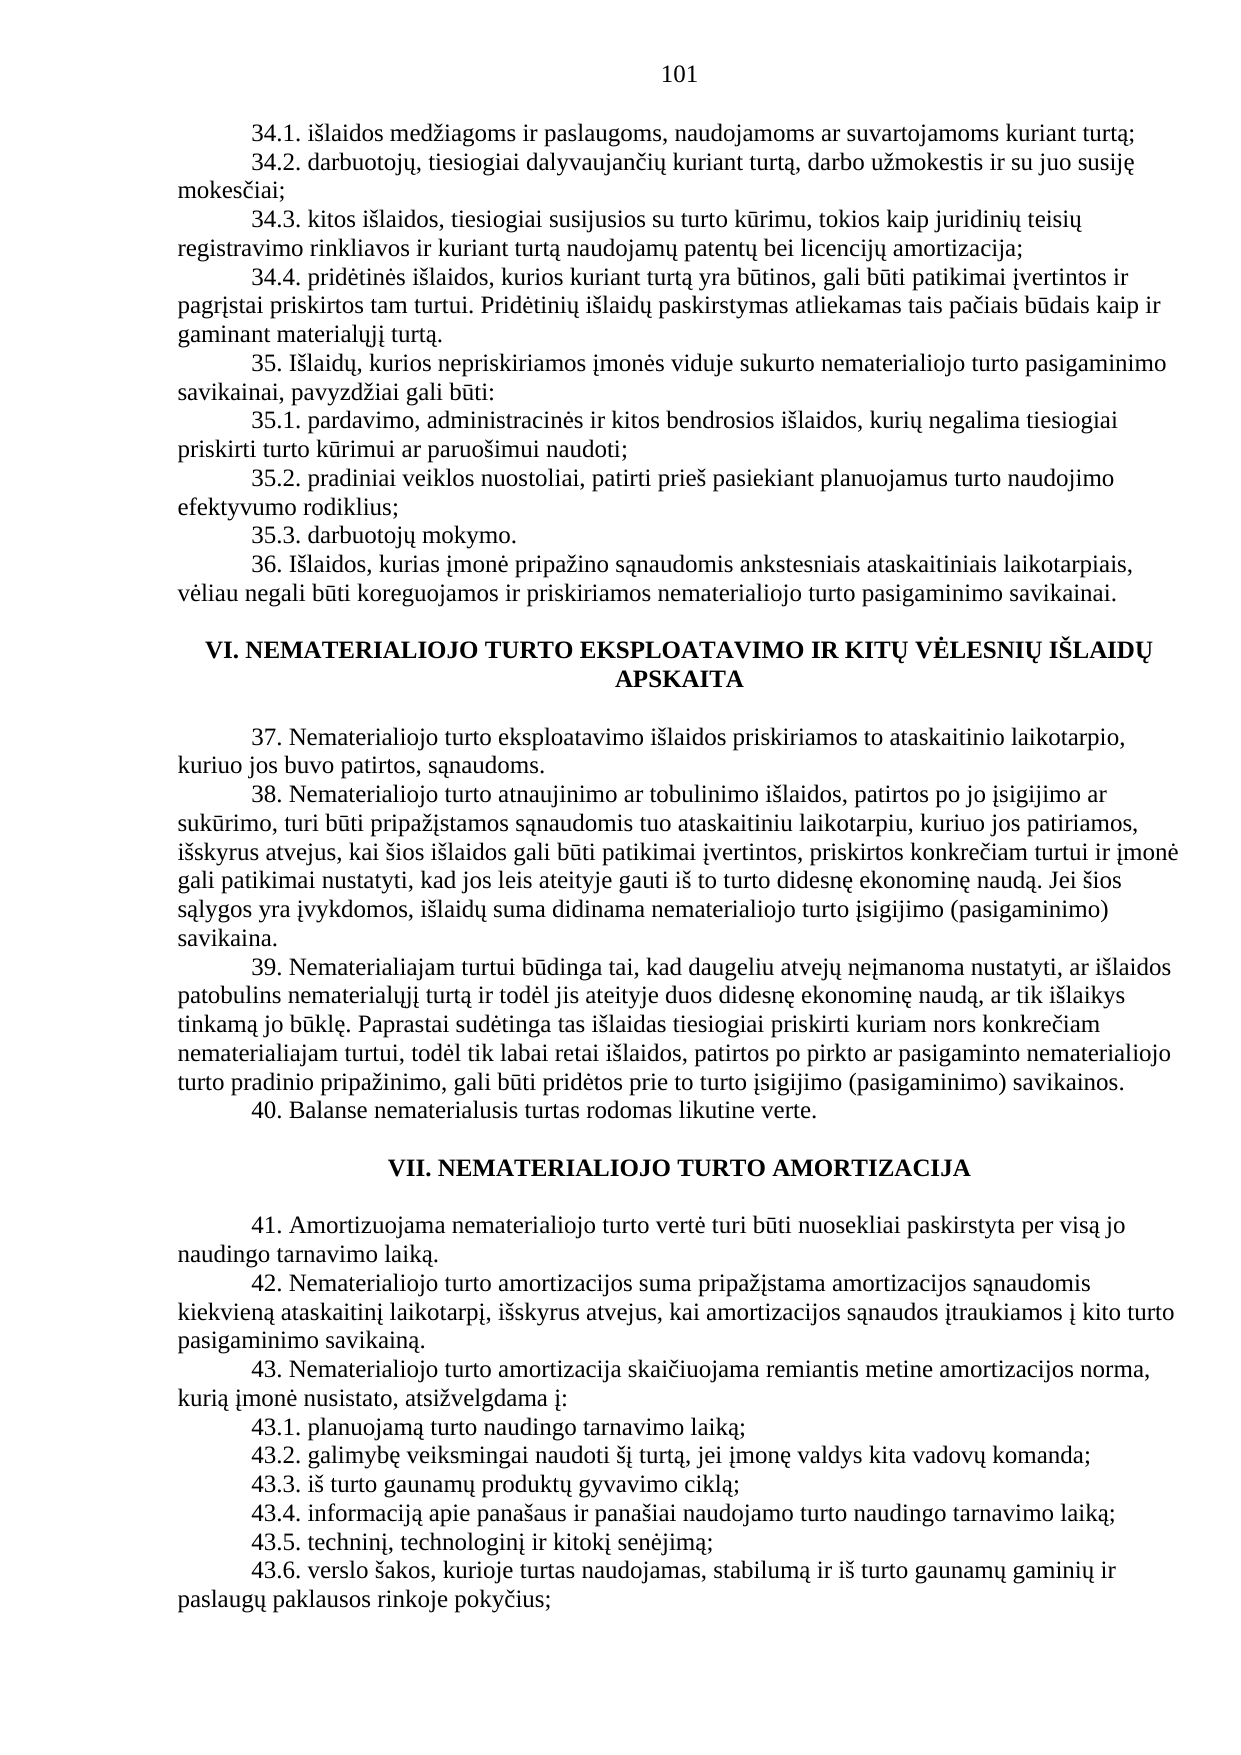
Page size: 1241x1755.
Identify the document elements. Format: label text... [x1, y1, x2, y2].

text 39. Nematerialiajam turtui būdinga tai, kad daugeliu atvejų neįmanoma nustatyti, ar išlaidos patobulins nematerialųjį turtą ir todėl jis ateityje duos didesnę ekonominę naudą, ar tik išlaikys tinkamą jo būklę. Paprastai sudėtinga tas išlaidas tiesiogiai priskirti kuriam nors konkrečiam nematerialiajam turtui, todėl tik labai retai išlaidos, patirtos po pirkto ar pasigaminto nematerialiojo turto pradinio pripažinimo, gali būti pridėtos prie to turto įsigijimo (pasigaminimo) savikainos. [177, 952, 1181, 1096]
text 34.4. pridėtinės išlaidos, kurios kuriant turtą yra būtinos, gali būti patikimai įvertintos ir pagrįstai priskirtos tam turtui. Pridėtinių išlaidų paskirstymas atliekamas tais pačiais būdais kaip ir gaminant materialųjį turtą. [177, 262, 1181, 348]
text 37. Nematerialiojo turto eksploatavimo išlaidos priskiriamos to ataskaitinio laikotarpio, kuriuo jos buvo patirtos, sąnaudoms. [177, 722, 1181, 779]
text 43.4. informaciją apie panašaus ir panašiai naudojamo turto naudingo tarnavimo laiką; [177, 1498, 1181, 1527]
text 36. Išlaidos, kurias įmonė pripažino sąnaudomis ankstesniais ataskaitiniais laikotarpiais, vėliau negali būti koreguojamos ir priskiriamos nematerialiojo turto pasigaminimo savikainai. [177, 549, 1181, 607]
text 42. Nematerialiojo turto amortizacijos suma pripažįstama amortizacijos sąnaudomis kiekvieną ataskaitinį laikotarpį, išskyrus atvejus, kai amortizacijos sąnaudos įtraukiamos į kito turto pasigaminimo savikainą. [177, 1268, 1181, 1354]
text 41. Amortizuojama nematerialiojo turto vertė turi būti nuosekliai paskirstyta per visą jo naudingo tarnavimo laiką. [177, 1211, 1181, 1268]
text 40. Balanse nematerialusis turtas rodomas likutine verte. [177, 1096, 1181, 1124]
text 35.1. pardavimo, administracinės ir kitos bendrosios išlaidos, kurių negalima tiesiogiai priskirti turto kūrimui ar paruošimui naudoti; [177, 406, 1181, 463]
text 34.1. išlaidos medžiagoms ir paslaugoms, naudojamoms ar suvartojamoms kuriant turtą; [177, 118, 1181, 147]
text 35.3. darbuotojų mokymo. [177, 521, 1181, 549]
text 43.1. planuojamą turto naudingo tarnavimo laiką; [177, 1412, 1181, 1441]
text 35. Išlaidų, kurios nepriskiriamos įmonės viduje sukurto nematerialiojo turto pasigaminimo savikainai, pavyzdžiai gali būti: [177, 348, 1181, 406]
text VII. NEMATERIALIOJO TURTO AMORTIZACIJA [177, 1153, 1181, 1182]
text 43.5. techninį, technologinį ir kitokį senėjimą; [177, 1527, 1181, 1556]
text 34.3. kitos išlaidos, tiesiogiai susijusios su turto kūrimu, tokios kaip juridinių teisių registravimo rinkliavos ir kuriant turtą naudojamų patentų bei licencijų amortizacija; [177, 204, 1181, 262]
text 38. Nematerialiojo turto atnaujinimo ar tobulinimo išlaidos, patirtos po jo įsigijimo ar sukūrimo, turi būti pripažįstamos sąnaudomis tuo ataskaitiniu laikotarpiu, kuriuo jos patiriamos, išskyrus atvejus, kai šios išlaidos gali būti patikimai įvertintos, priskirtos konkrečiam turtui ir įmonė gali patikimai nustatyti, kad jos leis ateityje gauti iš to turto didesnę ekonominę naudą. Jei šios sąlygos yra įvykdomos, išlaidų suma didinama nematerialiojo turto įsigijimo (pasigaminimo) savikaina. [177, 779, 1181, 952]
text VI. NEMATERIALIOJO TURTO EKSPLOATAVIMO IR KITŲ VĖLESNIŲ IŠLAIDŲ APSKAITA [177, 636, 1181, 693]
text 43.3. iš turto gaunamų produktų gyvavimo ciklą; [177, 1469, 1181, 1498]
text 43. Nematerialiojo turto amortizacija skaičiuojama remiantis metine amortizacijos norma, kurią įmonė nusistato, atsižvelgdama į: [177, 1354, 1181, 1412]
text 35.2. pradiniai veiklos nuostoliai, patirti prieš pasiekiant planuojamus turto naudojimo efektyvumo rodiklius; [177, 463, 1181, 521]
text 34.2. darbuotojų, tiesiogiai dalyvaujančių kuriant turtą, darbo užmokestis ir su juo susiję mokesčiai; [177, 147, 1181, 204]
text 43.2. galimybę veiksmingai naudoti šį turtą, jei įmonę valdys kita vadovų komanda; [177, 1441, 1181, 1469]
text 43.6. verslo šakos, kurioje turtas naudojamas, stabilumą ir iš turto gaunamų gaminių ir paslaugų paklausos rinkoje pokyčius; [177, 1556, 1181, 1613]
